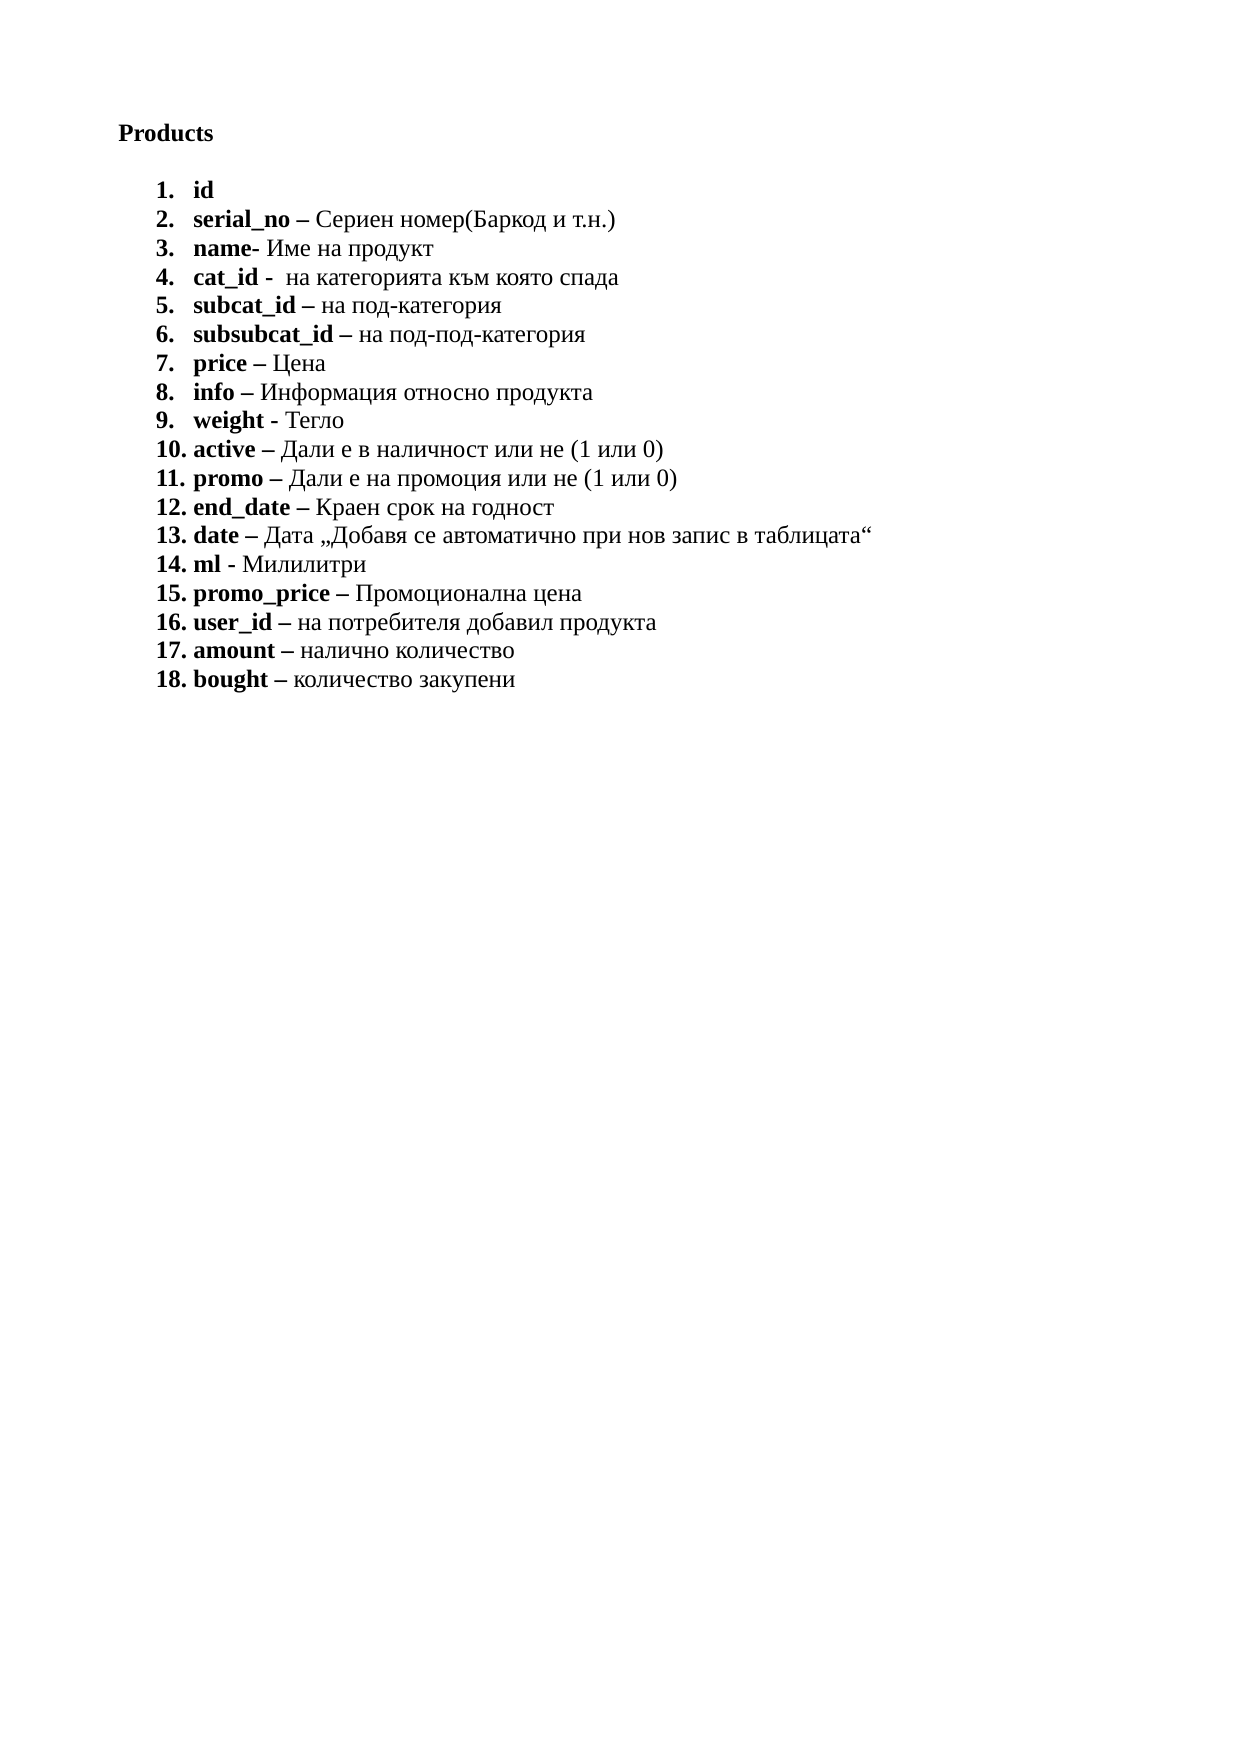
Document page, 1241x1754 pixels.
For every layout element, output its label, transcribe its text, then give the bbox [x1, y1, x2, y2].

list user_id – на потребителя добавил продукта [156, 607, 1122, 636]
list bought – количество закупени [156, 664, 1122, 693]
list id [156, 176, 1122, 204]
list weight - Тегло [156, 406, 1122, 434]
list name- Име на продукт [156, 233, 1122, 262]
list promo_price – Промоционална цена [156, 578, 1122, 607]
text Products [118, 118, 1122, 147]
list info – Информация относно продукта [156, 377, 1122, 406]
list cat_id - на категорията към която спада [156, 262, 1122, 291]
list end_date – Краен срок на годност [156, 492, 1122, 521]
list subcat_id – на под-категория [156, 291, 1122, 319]
list serial_no – Сериен номер(Баркод и т.н.) [156, 204, 1122, 233]
list price – Цена [156, 348, 1122, 377]
list ml - Милилитри [156, 549, 1122, 578]
list amount – налично количество [156, 636, 1122, 664]
list subsubcat_id – на под-под-категория [156, 319, 1122, 348]
list promo – Дали е на промоция или не (1 или 0) [156, 463, 1122, 492]
list date – Дата „Добавя се автоматично при нов запис в таблицата“ [156, 521, 1122, 549]
list active – Дали е в наличност или не (1 или 0) [156, 434, 1122, 463]
